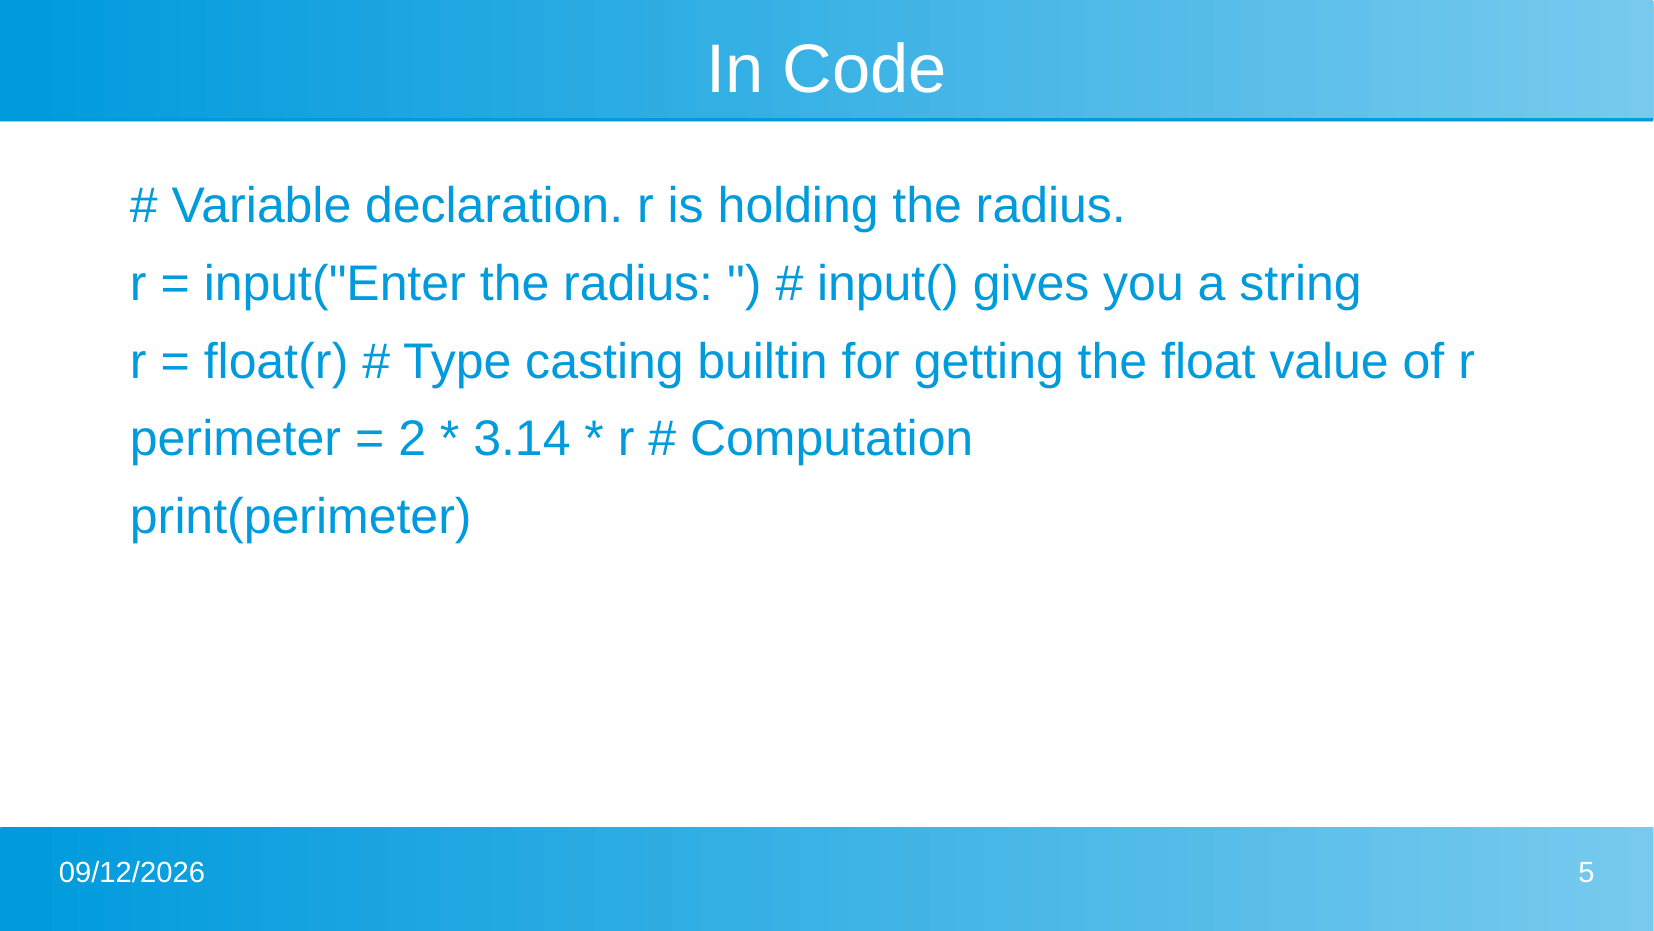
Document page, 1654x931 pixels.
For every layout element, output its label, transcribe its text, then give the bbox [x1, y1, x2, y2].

title In Code [59, 29, 1595, 108]
list # Variable declaration. r is holding the radius. r = input("Enter the radius: ") # input() gives you a string r = float(r) # Type casting builtin for getting the float value of r perimeter = 2 * 3.14 * r # Computation print(perimeter) [59, 177, 1595, 768]
